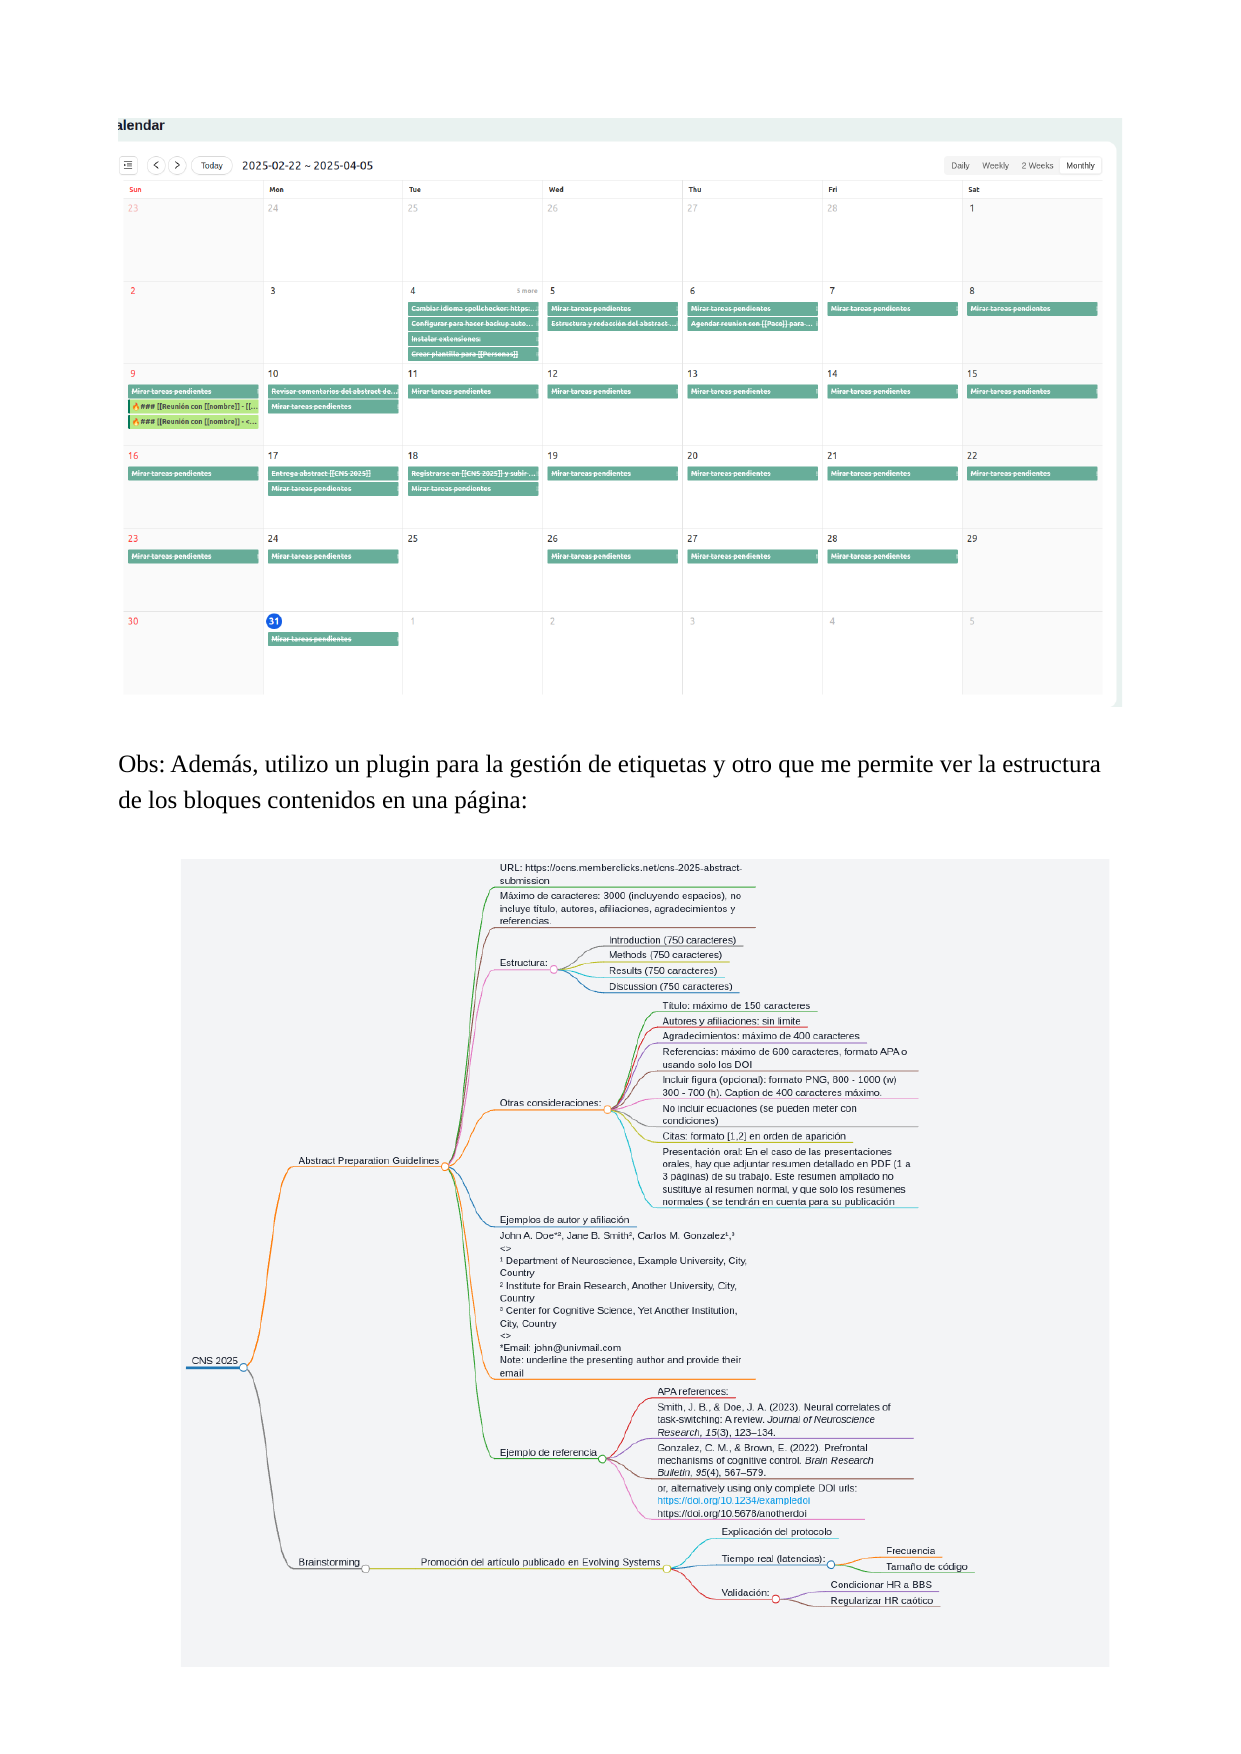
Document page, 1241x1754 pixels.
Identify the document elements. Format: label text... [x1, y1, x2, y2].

text Obs: Además, utilizo un plugin para la gestión de etiquetas y otro que me permite ver la estructura de los bloques contenidos en una página: [118, 707, 1122, 814]
picture [118, 118, 1123, 707]
picture [180, 859, 1110, 1667]
